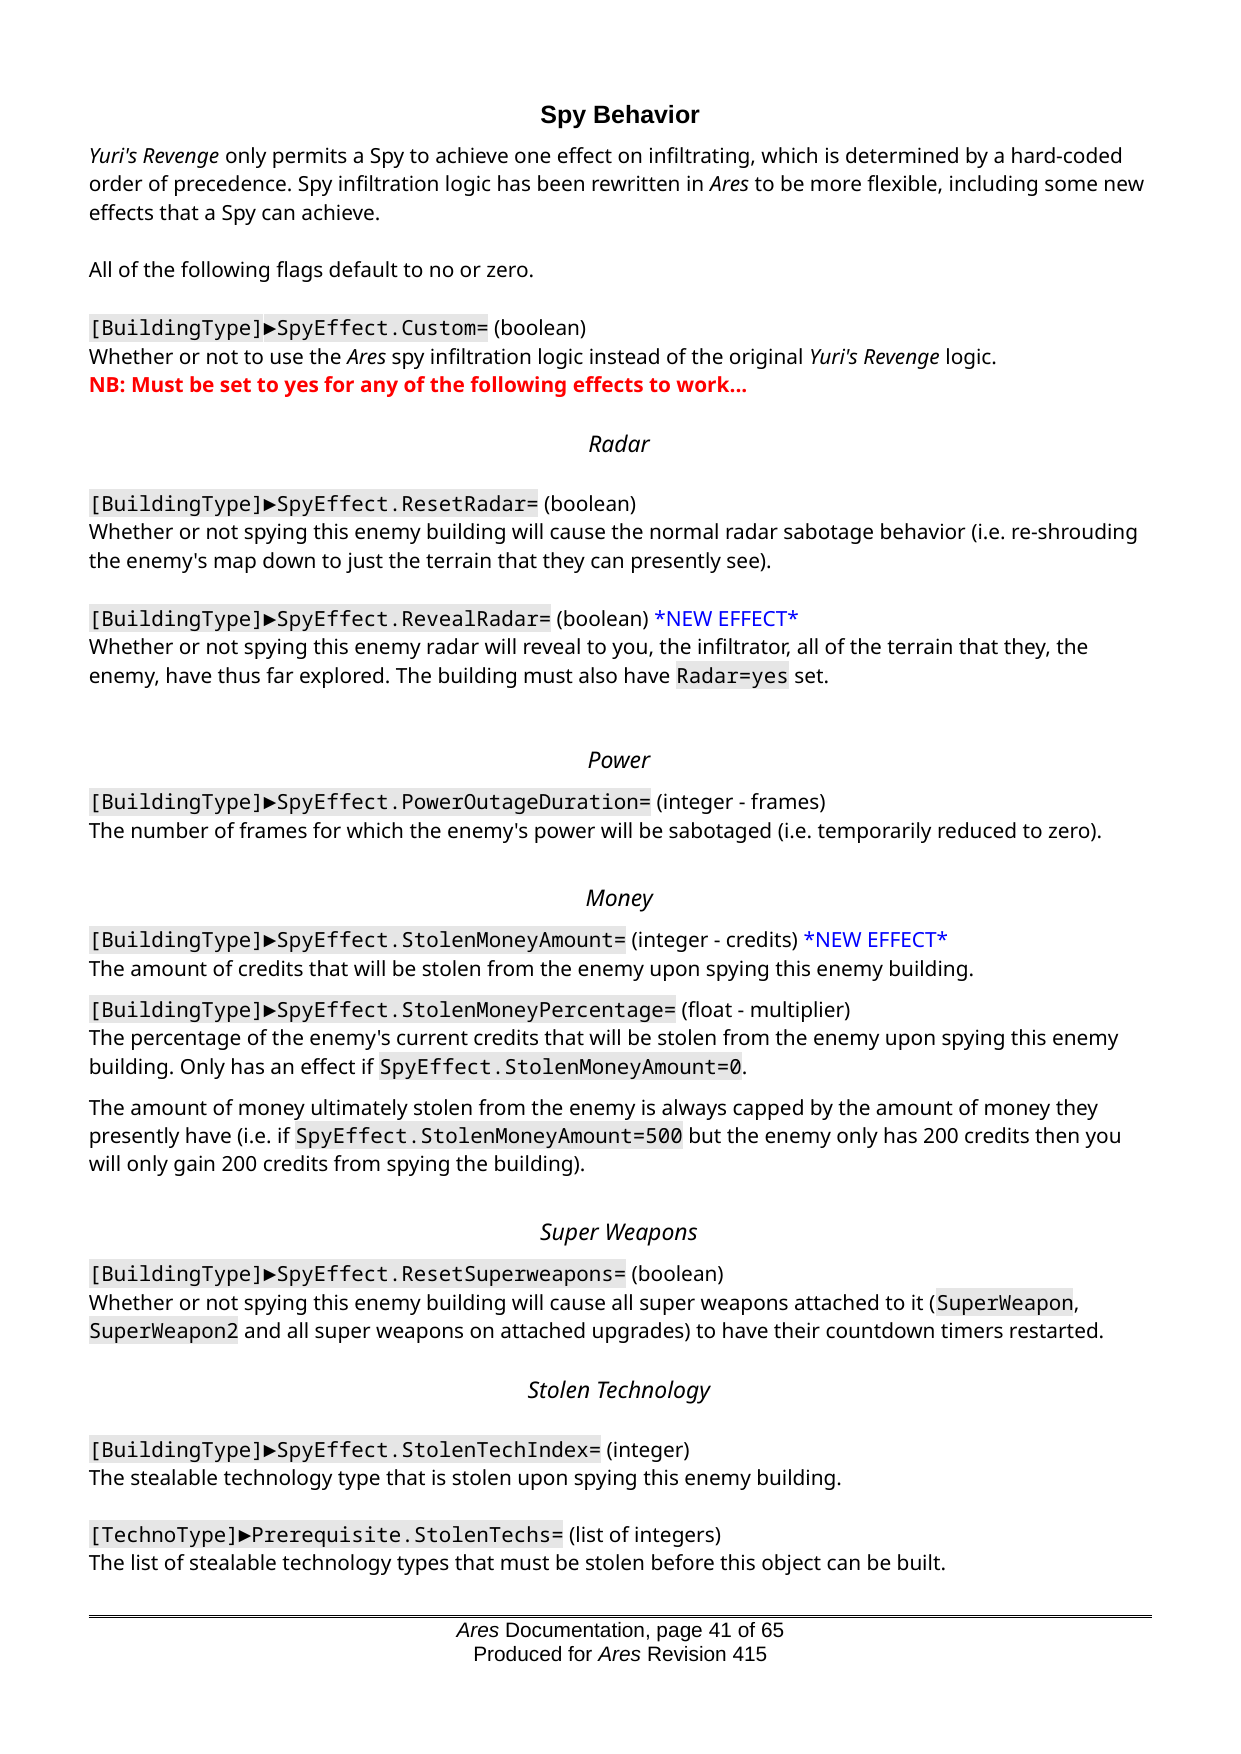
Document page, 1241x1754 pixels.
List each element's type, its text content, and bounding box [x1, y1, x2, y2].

text The amount of money ultimately stolen from the enemy is always capped by the amount of money they presently have (i.e. if SpyEffect.StolenMoneyAmount=500 but the enemy only has 200 credits then you will only gain 200 credits from spying the building). [88, 1093, 1152, 1178]
subtitle Power [88, 744, 1152, 775]
text [BuildingType]►SpyEffect.PowerOutageDuration= (integer - frames) The number of frames for which the enemy's power will be sabotaged (i.e. temporarily reduced to zero). [88, 787, 1152, 844]
subtitle Spy Behavior [88, 100, 1152, 129]
text [BuildingType]►SpyEffect.ResetRadar= (boolean) Whether or not spying this enemy building will cause the normal radar sabotage behavior (i.e. re-shrouding the enemy's map down to just the terrain that they can presently see). [88, 489, 1152, 574]
subtitle Stolen Technology [88, 1374, 1152, 1405]
text Yuri's Revenge only permits a Spy to achieve one effect on infiltrating, which is determined by a hard-coded order of precedence. Spy infiltration logic has been rewritten in Ares to be more flexible, including some new effects that a Spy can achieve. [88, 141, 1152, 226]
text All of the following flags default to no or zero. [88, 256, 1152, 284]
text [BuildingType]►SpyEffect.StolenMoneyPercentage= (float - multiplier) The percentage of the enemy's current credits that will be stolen from the enemy upon spying this enemy building. Only has an effect if SpyEffect.StolenMoneyAmount=0. [88, 995, 1152, 1080]
subtitle Radar [88, 428, 1152, 459]
text [BuildingType]►SpyEffect.ResetSuperweapons= (boolean) Whether or not spying this enemy building will cause all super weapons attached to it (SuperWeapon, SuperWeapon2 and all super weapons on attached upgrades) to have their countdown timers restarted. [88, 1259, 1152, 1344]
text [BuildingType]►SpyEffect.StolenTechIndex= (integer) The stealable technology type that is stolen upon spying this enemy building. [TechnoType]►Prerequisite.StolenTechs= (list of integers) The list of stealable technology types that must be stolen before this object can be built. [88, 1435, 1152, 1605]
text [BuildingType]►SpyEffect.StolenMoneyAmount= (integer - credits) *NEW EFFECT* The amount of credits that will be stolen from the enemy upon spying this enemy building. [88, 926, 1152, 982]
subtitle Money [88, 882, 1152, 913]
subtitle Super Weapons [88, 1216, 1152, 1247]
text [BuildingType]►SpyEffect.RevealRadar= (boolean) *NEW EFFECT* Whether or not spying this enemy radar will reveal to you, the infiltrator, all of the terrain that they, the enemy, have thus far explored. The building must also have Radar=yes set. [88, 604, 1152, 689]
text [BuildingType]►SpyEffect.Custom= (boolean) Whether or not to use the Ares spy infiltration logic instead of the original Yuri's Revenge logic. NB: Must be set to yes for any of the following effects to work... [88, 313, 1152, 399]
